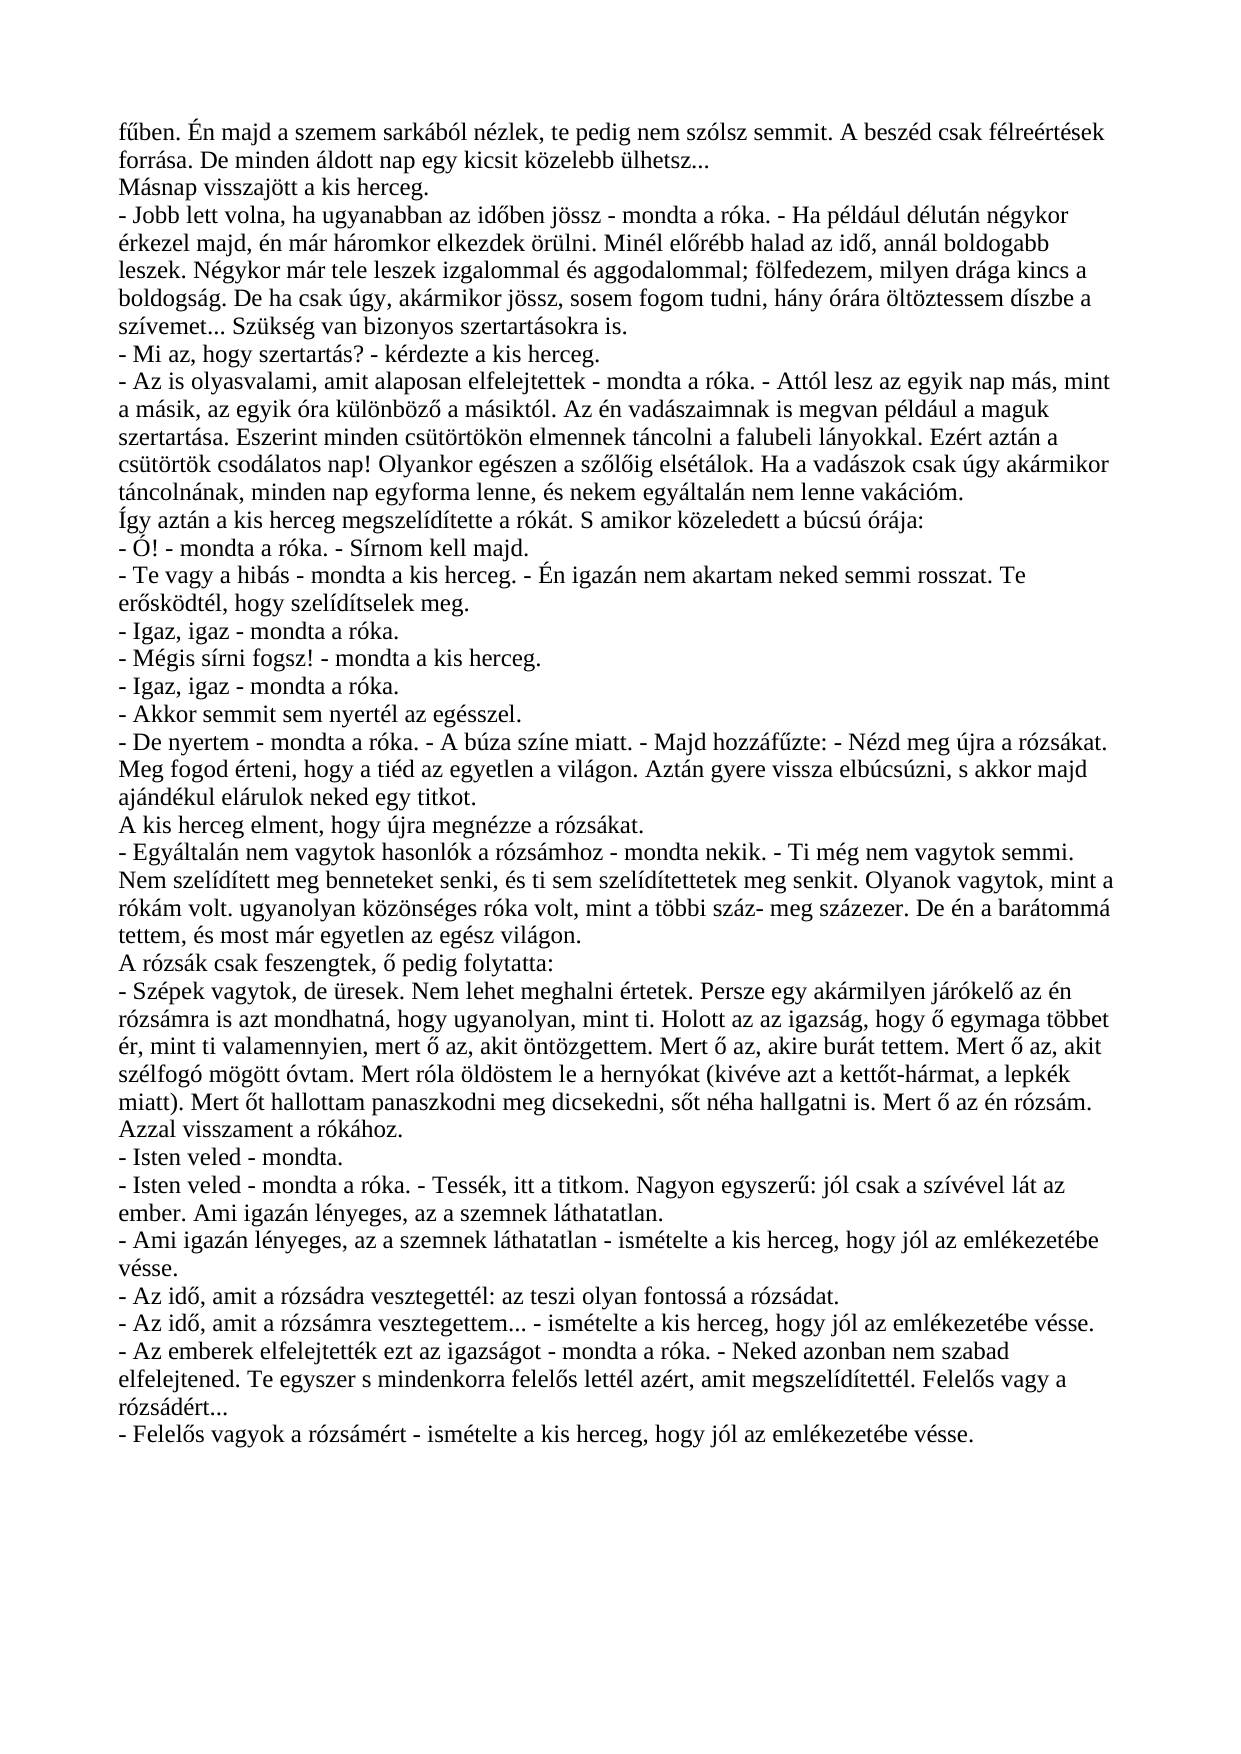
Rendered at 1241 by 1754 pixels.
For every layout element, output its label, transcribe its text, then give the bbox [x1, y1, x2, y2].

text fűben. Én majd a szemem sarkából nézlek, te pedig nem szólsz semmit. A beszéd csak félreértések forrása. De minden áldott nap egy kicsit közelebb ülhetsz... [118, 118, 1122, 173]
text - Ó! - mondta a róka. - Sírnom kell majd. [118, 534, 1122, 561]
text - De nyertem - mondta a róka. - A búza színe miatt. - Majd hozzáfűzte: - Nézd meg újra a rózsákat. Meg fogod érteni, hogy a tiéd az egyetlen a világon. Aztán gyere vissza elbúcsúzni, s akkor majd ajándékul elárulok neked egy titkot. [118, 728, 1122, 811]
text - Az idő, amit a rózsádra vesztegettél: az teszi olyan fontossá a rózsádat. [118, 1282, 1122, 1309]
text Azzal visszament a rókához. [118, 1116, 1122, 1143]
text - Igaz, igaz - mondta a róka. [118, 672, 1122, 700]
text - Az idő, amit a rózsámra vesztegettem... - ismételte a kis herceg, hogy jól az emlékezetébe vésse. [118, 1309, 1122, 1337]
text - Ami igazán lényeges, az a szemnek láthatatlan - ismételte a kis herceg, hogy jól az emlékezetébe vésse. [118, 1226, 1122, 1282]
text Másnap visszajött a kis herceg. [118, 173, 1122, 201]
text - Jobb lett volna, ha ugyanabban az időben jössz - mondta a róka. - Ha például délután négykor érkezel majd, én már háromkor elkezdek örülni. Minél előrébb halad az idő, annál boldogabb leszek. Négykor már tele leszek izgalommal és aggodalommal; fölfedezem, milyen drága kincs a boldogság. De ha csak úgy, akármikor jössz, sosem fogom tudni, hány órára öltöztessem díszbe a szívemet... Szükség van bizonyos szertartásokra is. [118, 201, 1122, 340]
text - Az emberek elfelejtették ezt az igazságot - mondta a róka. - Neked azonban nem szabad elfelejtened. Te egyszer s mindenkorra felelős lettél azért, amit megszelídítettél. Felelős vagy a rózsádért... [118, 1337, 1122, 1420]
text - Igaz, igaz - mondta a róka. [118, 617, 1122, 644]
text - Felelős vagyok a rózsámért - ismételte a kis herceg, hogy jól az emlékezetébe vésse. [118, 1420, 1122, 1448]
text Így aztán a kis herceg megszelídítette a rókát. S amikor közeledett a búcsú órája: [118, 506, 1122, 534]
text - Akkor semmit sem nyertél az egésszel. [118, 700, 1122, 728]
text A kis herceg elment, hogy újra megnézze a rózsákat. [118, 811, 1122, 838]
text - Az is olyasvalami, amit alaposan elfelejtettek - mondta a róka. - Attól lesz az egyik nap más, mint a másik, az egyik óra különböző a másiktól. Az én vadászaimnak is megvan például a maguk szertartása. Eszerint minden csütörtökön elmennek táncolni a falubeli lányokkal. Ezért aztán a csütörtök csodálatos nap! Olyankor egészen a szőlőig elsétálok. Ha a vadászok csak úgy akármikor táncolnának, minden nap egyforma lenne, és nekem egyáltalán nem lenne vakációm. [118, 367, 1122, 506]
text - Isten veled - mondta a róka. - Tessék, itt a titkom. Nagyon egyszerű: jól csak a szívével lát az ember. Ami igazán lényeges, az a szemnek láthatatlan. [118, 1171, 1122, 1226]
text - Isten veled - mondta. [118, 1143, 1122, 1171]
text - Mégis sírni fogsz! - mondta a kis herceg. [118, 644, 1122, 672]
text A rózsák csak feszengtek, ő pedig folytatta: [118, 949, 1122, 977]
text - Szépek vagytok, de üresek. Nem lehet meghalni értetek. Persze egy akármilyen járókelő az én rózsámra is azt mondhatná, hogy ugyanolyan, mint ti. Holott az az igazság, hogy ő egymaga többet ér, mint ti valamennyien, mert ő az, akit öntözgettem. Mert ő az, akire burát tettem. Mert ő az, akit szélfogó mögött óvtam. Mert róla öldöstem le a hernyókat (kivéve azt a kettőt-hármat, a lepkék miatt). Mert őt hallottam panaszkodni meg dicsekedni, sőt néha hallgatni is. Mert ő az én rózsám. [118, 977, 1122, 1116]
text - Te vagy a hibás - mondta a kis herceg. - Én igazán nem akartam neked semmi rosszat. Te erősködtél, hogy szelídítselek meg. [118, 561, 1122, 617]
text - Mi az, hogy szertartás? - kérdezte a kis herceg. [118, 340, 1122, 367]
text - Egyáltalán nem vagytok hasonlók a rózsámhoz - mondta nekik. - Ti még nem vagytok semmi. Nem szelídített meg benneteket senki, és ti sem szelídítettetek meg senkit. Olyanok vagytok, mint a rókám volt. ugyanolyan közönséges róka volt, mint a többi száz- meg százezer. De én a barátommá tettem, és most már egyetlen az egész világon. [118, 838, 1122, 949]
